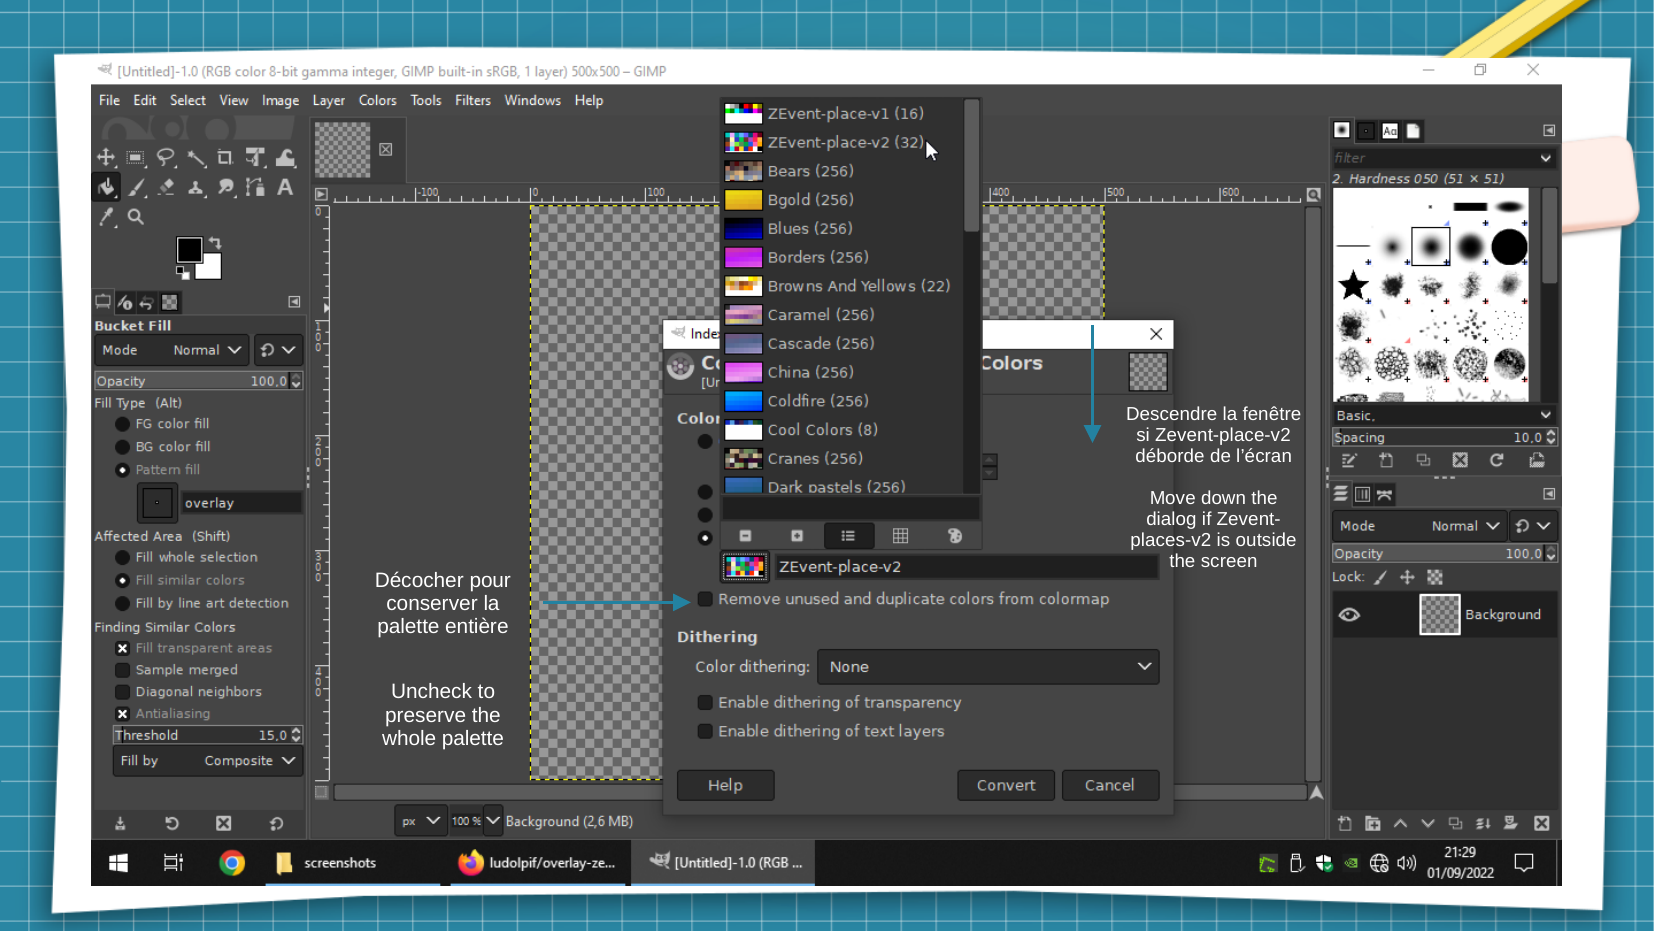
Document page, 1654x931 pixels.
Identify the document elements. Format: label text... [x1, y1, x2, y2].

text_box Décocher pour conserver la palette entière Uncheck to preserve the whole palette [354, 561, 532, 758]
text_box Descendre la fenêtre si Zevent-place-v2 déborde de l’écran Move down the dialog if Zevent-places-v2 is outside the screen [1110, 395, 1317, 579]
picture [0, 0, 1654, 931]
